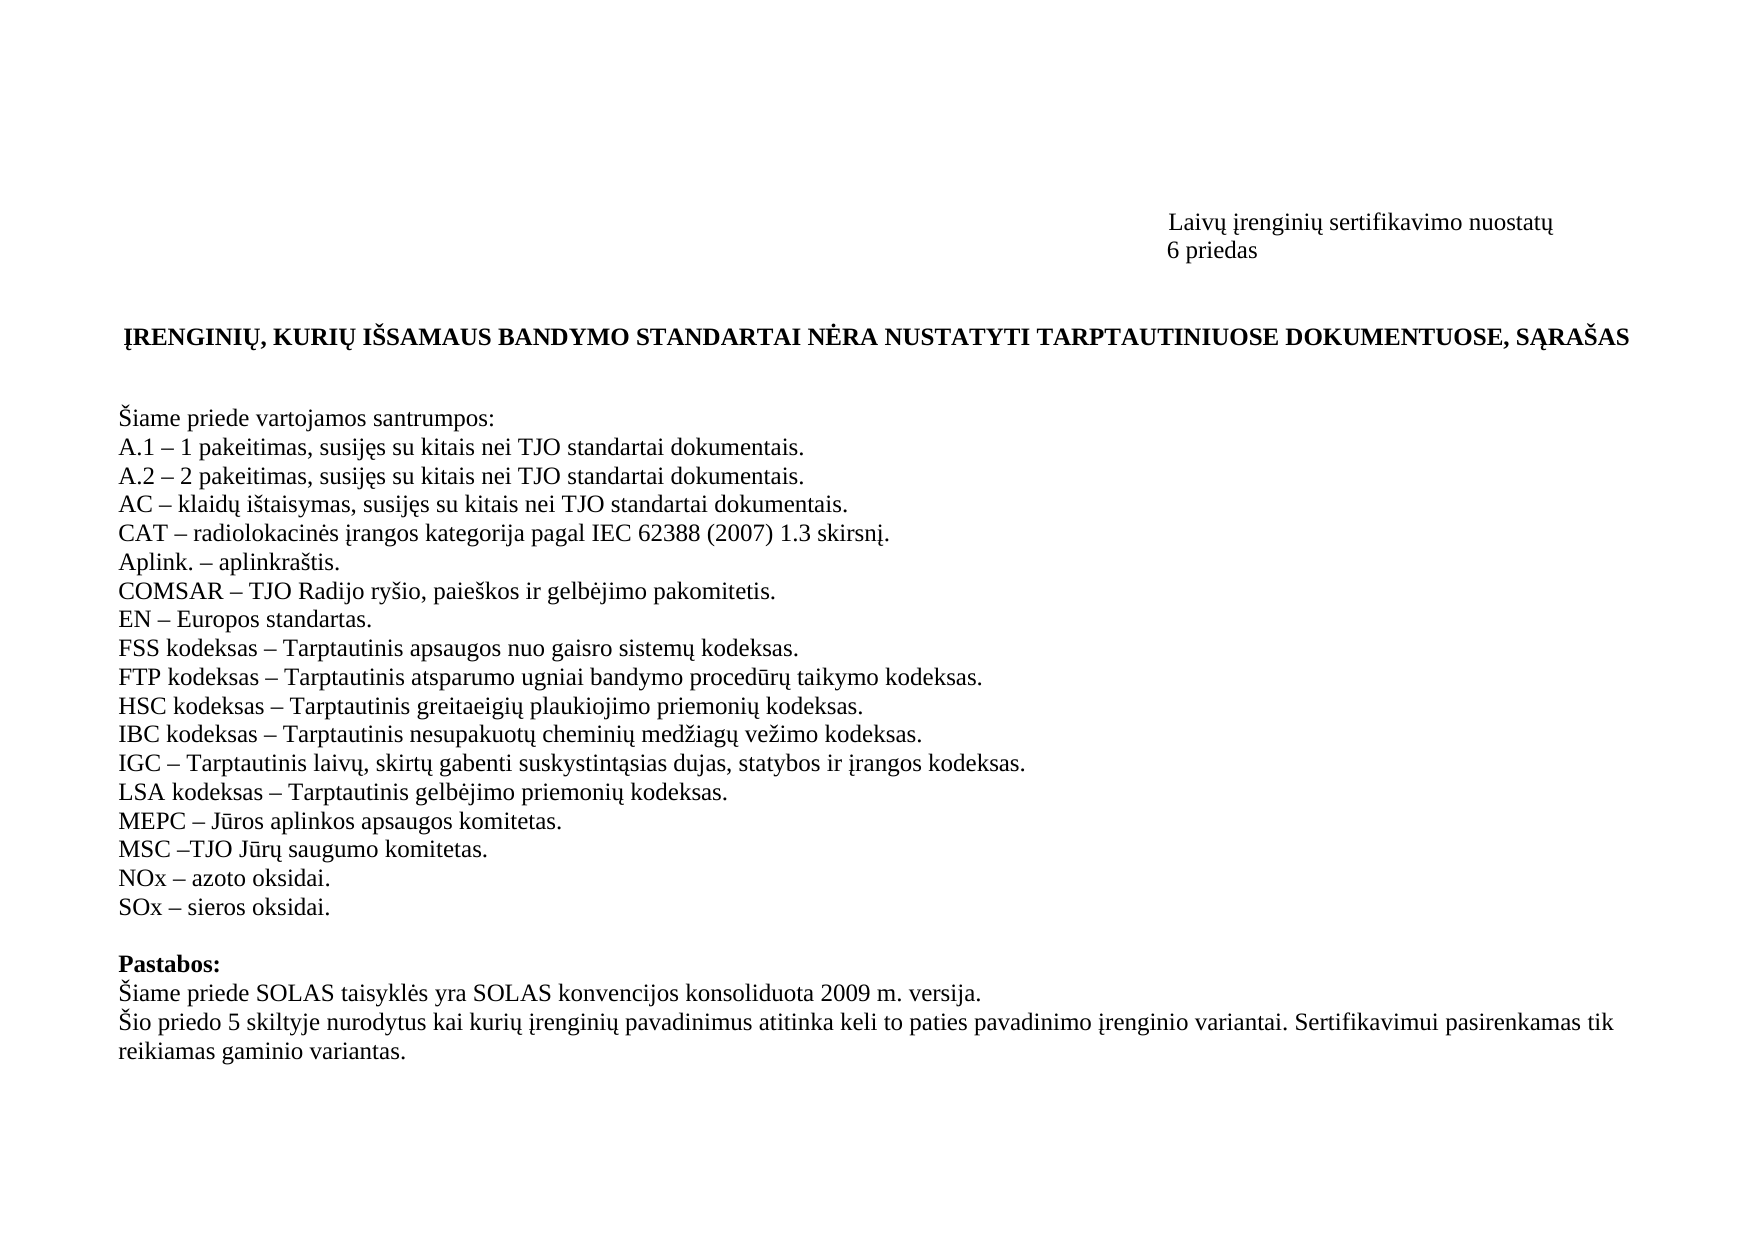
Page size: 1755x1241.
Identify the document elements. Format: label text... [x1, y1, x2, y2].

text Aplink. – aplinkraštis. [118, 547, 1636, 576]
text Šio priedo 5 skiltyje nurodytus kai kurių įrenginių pavadinimus atitinka keli to paties pavadinimo įrenginio variantai. Sertifikavimui pasirenkamas tik reikiamas gaminio variantas. [118, 1007, 1636, 1064]
text FTP kodeksas – Tarptautinis atsparumo ugniai bandymo procedūrų taikymo kodeksas. [118, 662, 1636, 691]
text A.2 – 2 pakeitimas, susijęs su kitais nei TJO standartai dokumentais. [118, 461, 1636, 489]
text MSC –TJO Jūrų saugumo komitetas. [118, 834, 1636, 863]
text Laivų įrenginių sertifikavimo nuostatų [1093, 207, 1636, 235]
text Šiame priede vartojamos santrumpos: [118, 403, 1636, 432]
text Šiame priede SOLAS taisyklės yra SOLAS konvencijos konsoliduota 2009 m. versija. [118, 978, 1636, 1007]
text LSA kodeksas – Tarptautinis gelbėjimo priemonių kodeksas. [118, 777, 1636, 806]
text FSS kodeksas – Tarptautinis apsaugos nuo gaisro sistemų kodeksas. [118, 633, 1636, 662]
text ĮRENGINIŲ, KURIŲ IŠSAMAUS BANDYMO STANDARTAI NĖRA NUSTATYTI TARPTAUTINIUOSE DOKUMENTUOSE, SĄRAŠAS [118, 322, 1636, 350]
text CAT – radiolokacinės įrangos kategorija pagal IEC 62388 (2007) 1.3 skirsnį. [118, 518, 1636, 547]
text 6 priedas [1167, 235, 1636, 264]
text AC – klaidų ištaisymas, susijęs su kitais nei TJO standartai dokumentais. [118, 489, 1636, 518]
text Pastabos: [118, 949, 1636, 978]
text HSC kodeksas – Tarptautinis greitaeigių plaukiojimo priemonių kodeksas. [118, 691, 1636, 719]
text MEPC – Jūros aplinkos apsaugos komitetas. [118, 806, 1636, 834]
text SOx – sieros oksidai. [118, 892, 1636, 921]
text COMSAR – TJO Radijo ryšio, paieškos ir gelbėjimo pakomitetis. [118, 576, 1636, 604]
text IBC kodeksas – Tarptautinis nesupakuotų cheminių medžiagų vežimo kodeksas. [118, 719, 1636, 748]
text IGC – Tarptautinis laivų, skirtų gabenti suskystintąsias dujas, statybos ir įrangos kodeksas. [118, 748, 1636, 777]
text NOx – azoto oksidai. [118, 863, 1636, 892]
text EN – Europos standartas. [118, 604, 1636, 633]
text A.1 – 1 pakeitimas, susijęs su kitais nei TJO standartai dokumentais. [118, 432, 1636, 461]
